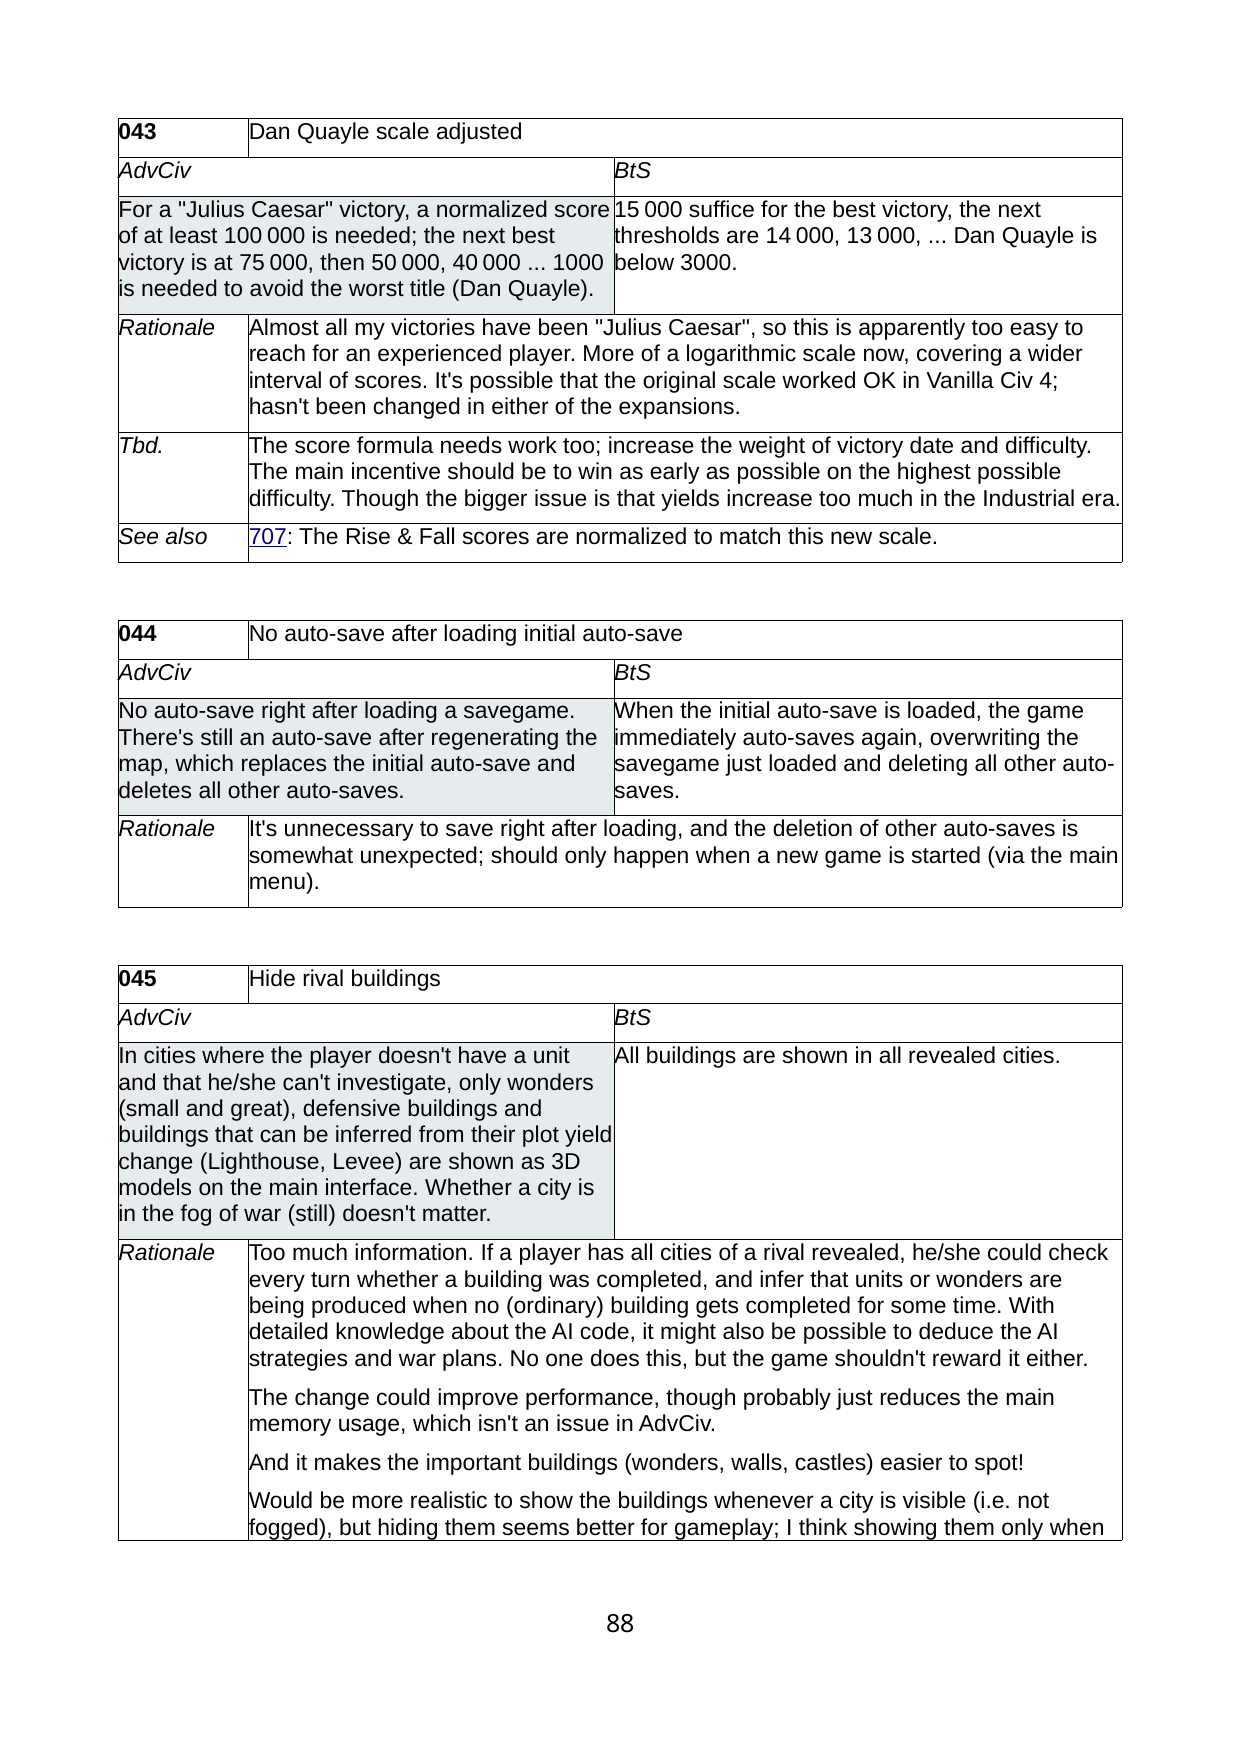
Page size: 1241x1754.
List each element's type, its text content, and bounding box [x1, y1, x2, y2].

table_cell When the initial auto-save is loaded, the game immediately auto-saves again, overwriting the savegame just loaded and deleting all other auto-saves. [615, 699, 1122, 815]
table_cell The score formula needs work too; increase the weight of victory date and difficulty. The main incentive should be to win as early as possible on the highest possible difficulty. Though the bigger issue is that yields increase too much in the Industrial era. [249, 433, 1122, 523]
table_cell Rationale [119, 1240, 248, 1540]
table_cell All buildings are shown in all revealed cities. [615, 1043, 1122, 1239]
table_cell In cities where the player doesn't have a unit and that he/she can't investigate, only wonders (small and great), defensive buildings and buildings that can be inferred from their plot yield change (Lighthouse, Levee) are shown as 3D models on the main interface. Whether a city is in the fog of war (still) doesn't matter. [119, 1043, 614, 1239]
table_cell BtS [615, 1004, 1122, 1042]
table_cell AdvCiv [119, 660, 614, 697]
table_cell It's unnecessary to save right after loading, and the deletion of other auto-saves is somewhat unexpected; should only happen when a new game is started (via the main menu). [249, 816, 1122, 907]
table_cell 15 000 suffice for the best victory, the next thresholds are 14 000, 13 000, ... Dan Quayle is below 3000. [615, 197, 1122, 314]
table_cell 707: The Rise & Fall scores are normalized to match this new scale. [249, 524, 1122, 562]
table_cell Rationale [119, 816, 248, 907]
table_cell Almost all my victories have been "Julius Caesar", so this is apparently too easy to reach for an experienced player. More of a logarithmic scale now, covering a wider interval of scores. It's possible that the original scale worked OK in Vanilla Civ 4; hasn't been changed in either of the expansions. [249, 315, 1122, 432]
table_cell Tbd. [119, 433, 248, 523]
table_cell For a "Julius Caesar" victory, a normalized score of at least 100 000 is needed; the next best victory is at 75 000, then 50 000, 40 000 ... 1000 is needed to avoid the worst title (Dan Quayle). [119, 197, 614, 314]
table_cell BtS [615, 158, 1122, 196]
table_cell Too much information. If a player has all cities of a rival revealed, he/she could check every turn whether a building was completed, and infer that units or wonders are being produced when no (ordinary) building gets completed for some time. With detailed knowledge about the AI code, it might also be possible to deduce the AI strategies and war plans. No one does this, but the game shouldn't reward it either. The change could improve performance, though probably just reduces the main memory usage, which isn't an issue in AdvCiv. And it makes the important buildings (wonders, walls, castles) easier to spot! Would be more realistic to show the buildings whenever a city is visible (i.e. not fogged), but hiding them seems better for gameplay; I think showing them only when [249, 1240, 1122, 1540]
table_header 045 [119, 966, 248, 1003]
table_cell AdvCiv [119, 1004, 614, 1042]
table_header 044 [119, 621, 248, 658]
table_cell No auto-save right after loading a savegame. There's still an auto-save after regenerating the map, which replaces the initial auto-save and deletes all other auto-saves. [119, 699, 614, 815]
table_header Hide rival buildings [249, 966, 1122, 1003]
table_cell BtS [615, 660, 1122, 697]
table_header 043 [119, 119, 248, 157]
table_header Dan Quayle scale adjusted [249, 119, 1122, 157]
table_cell Rationale [119, 315, 248, 432]
table_header No auto-save after loading initial auto-save [249, 621, 1122, 658]
table_cell See also [119, 524, 248, 562]
table_cell AdvCiv [119, 158, 614, 196]
